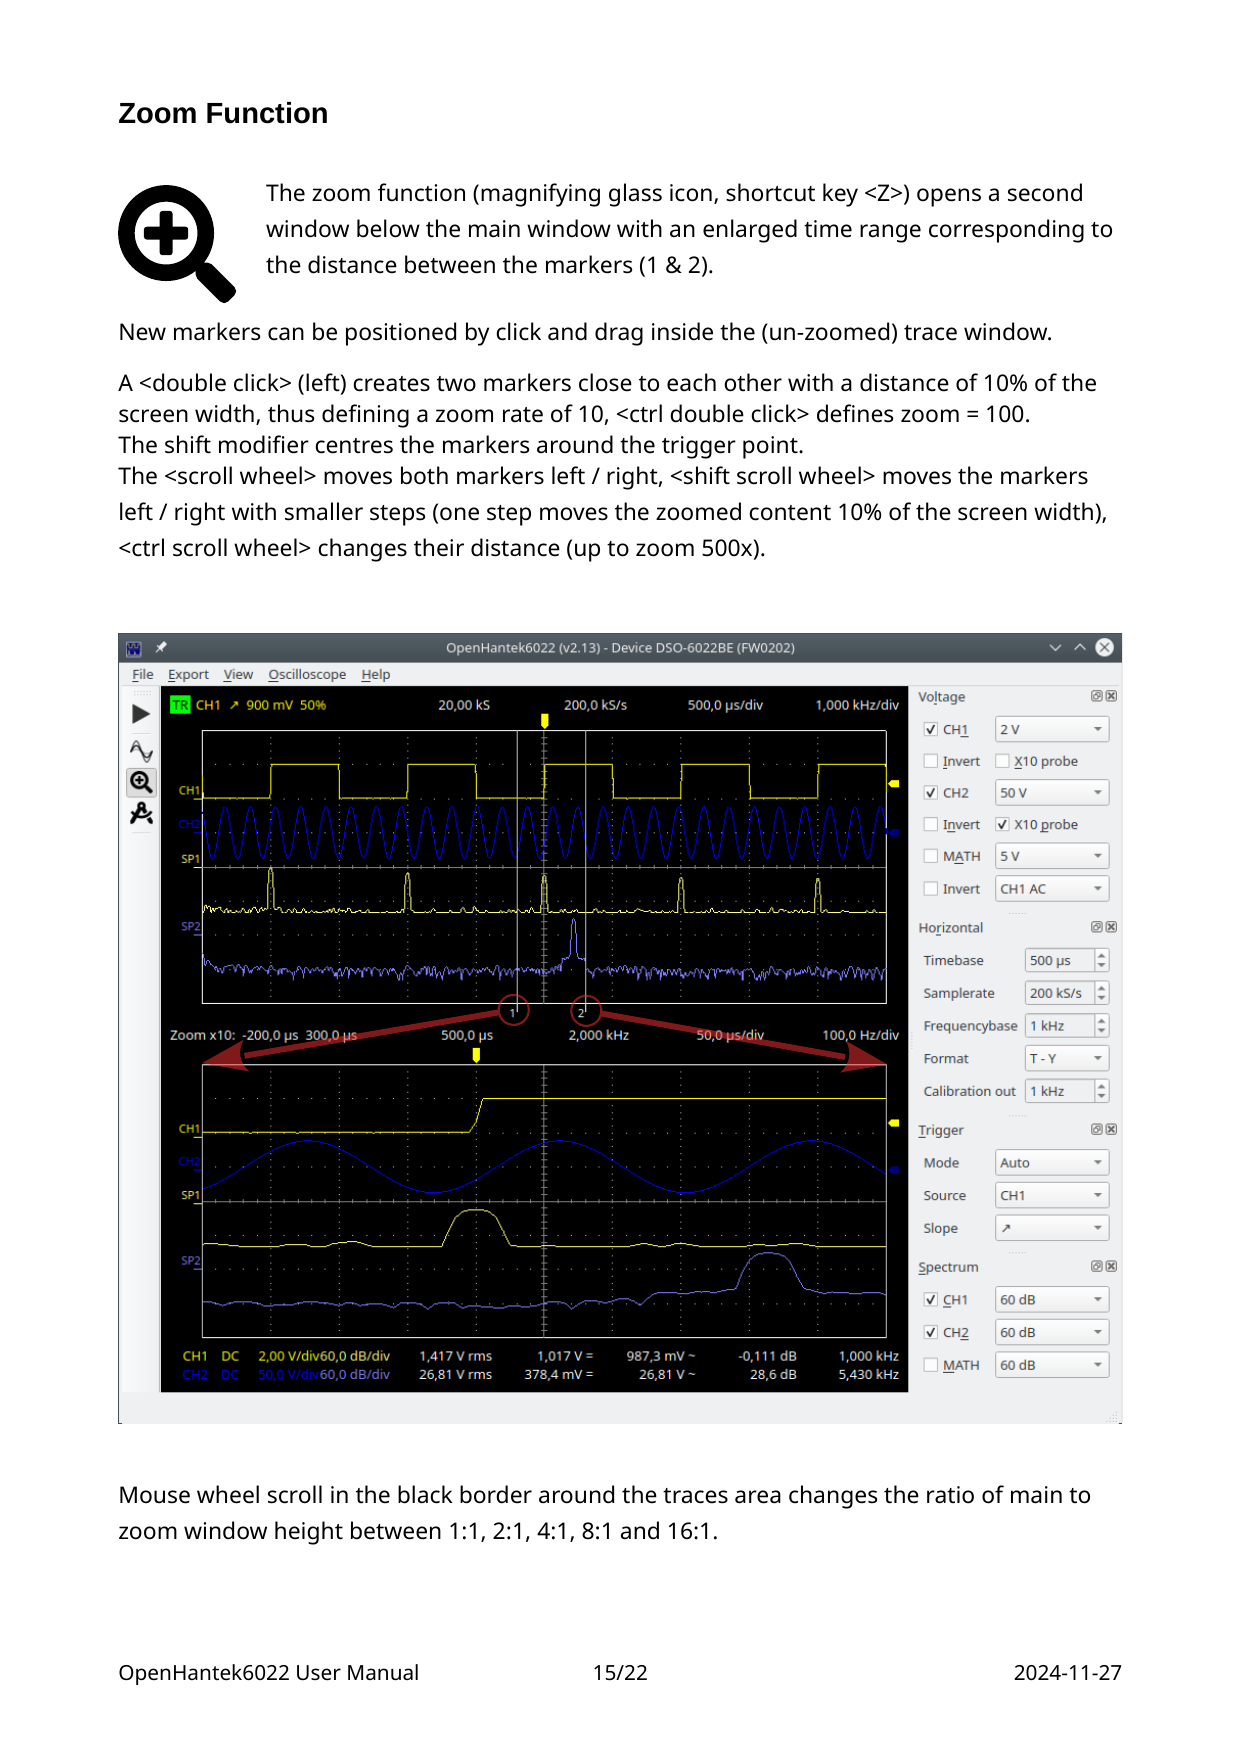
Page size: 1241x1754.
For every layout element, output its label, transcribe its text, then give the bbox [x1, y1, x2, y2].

subtitle A <double click> (left) creates two markers close to each other with a distance of 10% of the screen width, thus defining a zoom rate of 10, <ctrl double click> defines zoom = 100. [118, 367, 1122, 429]
subtitle Mouse wheel scroll in the black border around the traces area changes the ratio of main to zoom window height between 1:1, 2:1, 4:1, 8:1 and 16:1. [118, 1479, 1122, 1546]
picture [118, 633, 1123, 1424]
subtitle The shift modifier centres the markers around the trigger point. [118, 429, 1122, 460]
subtitle Zoom Function [118, 96, 1122, 129]
subtitle The <scroll wheel> moves both markers left / right, <shift scroll wheel> moves the markers left / right with smaller steps (one step moves the zoomed content 10% of the screen width), <ctrl scroll wheel> changes their distance (up to zoom 500x). [118, 460, 1122, 563]
subtitle The zoom function (magnifying glass icon, shortcut key <Z>) opens a second window below the main window with an enlarged time range corresponding to the distance between the markers (1 & 2). New markers can be positioned by click and drag inside the (un-zoomed) trace window. [118, 177, 1122, 347]
